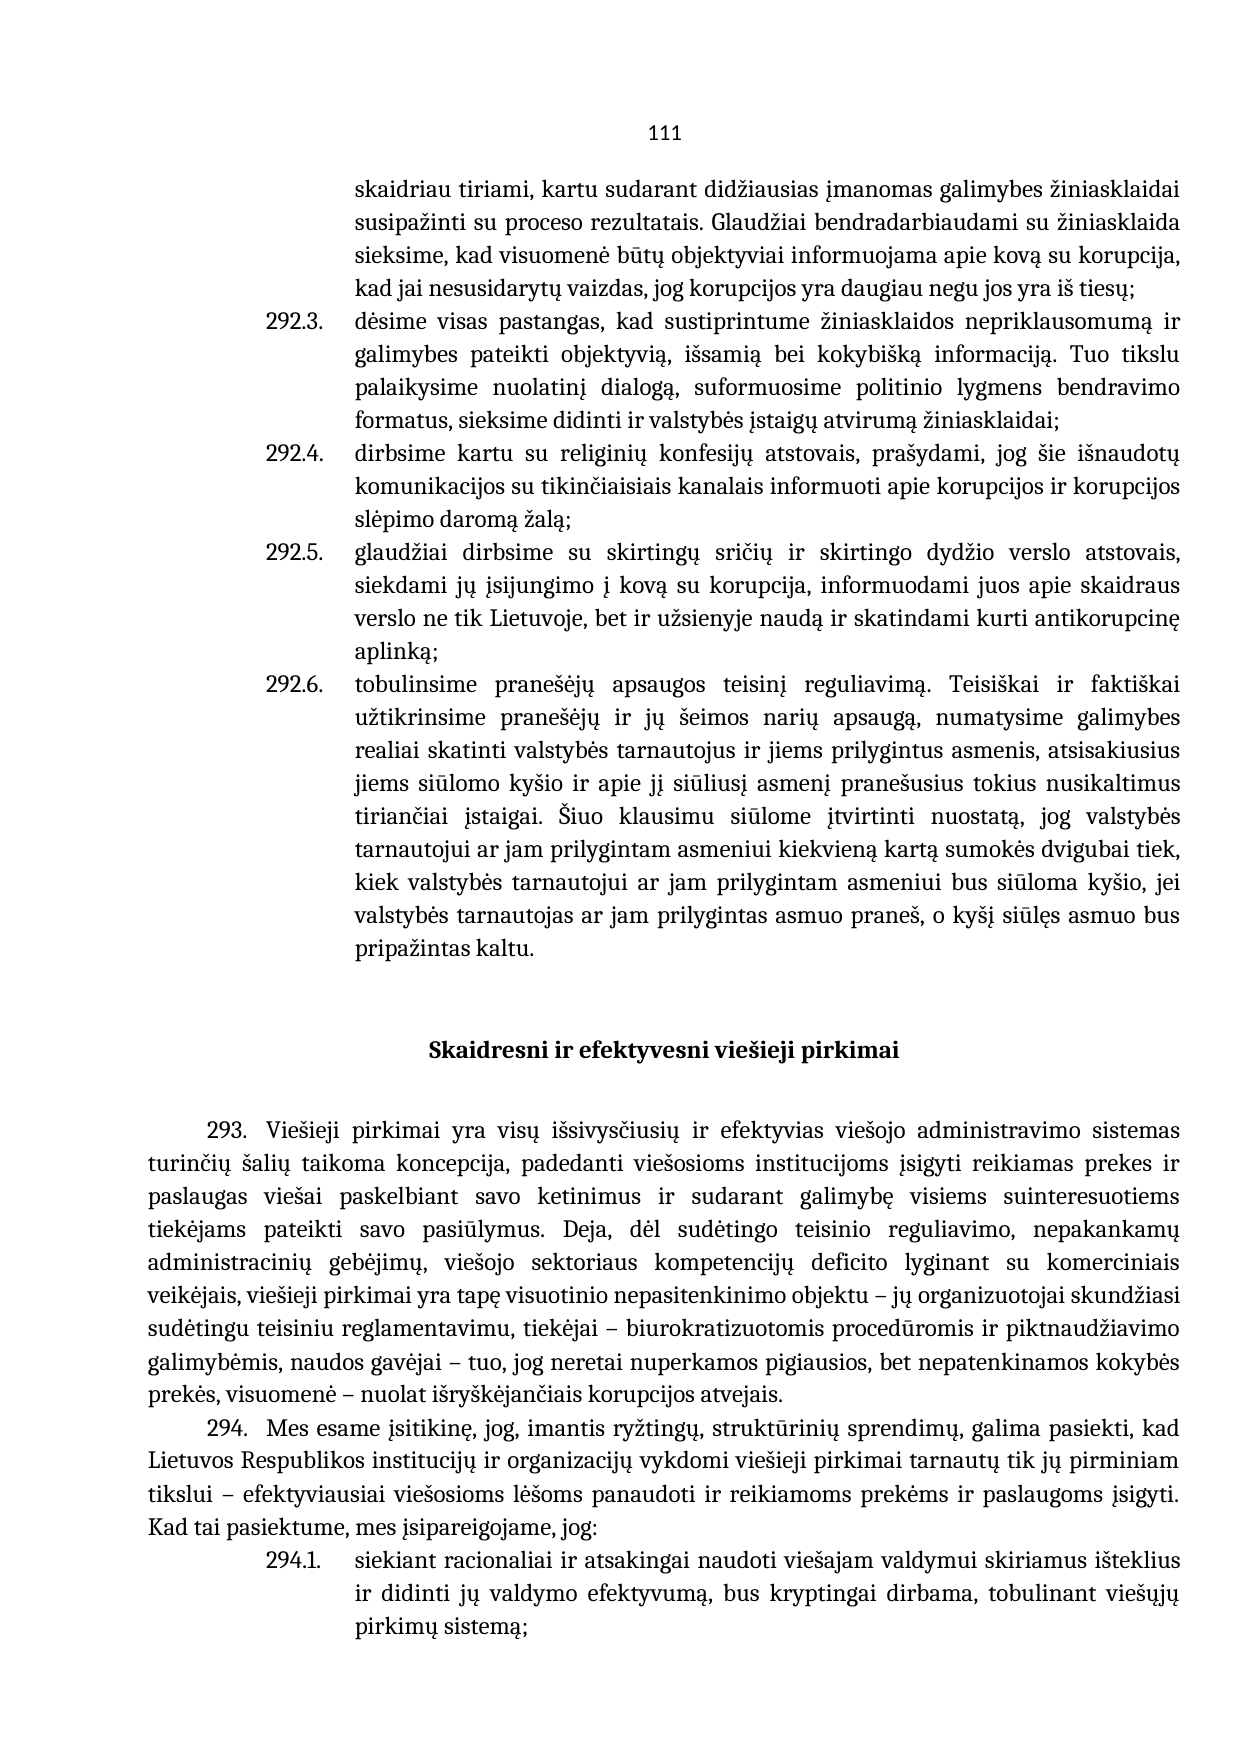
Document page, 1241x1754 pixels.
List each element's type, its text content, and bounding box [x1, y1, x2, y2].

text 292.6. tobulinsime pranešėjų apsaugos teisinį reguliavimą. Teisiškai ir faktiškai užtikrinsime pranešėjų ir jų šeimos narių apsaugą, numatysime galimybes realiai skatinti valstybės tarnautojus ir jiems prilygintus asmenis, atsisakiusius jiems siūlomo kyšio ir apie jį siūliusį asmenį pranešusius tokius nusikaltimus tiriančiai įstaigai. Šiuo klausimu siūlome įtvirtinti nuostatą, jog valstybės tarnautojui ar jam prilygintam asmeniui kiekvieną kartą sumokės dvigubai tiek, kiek valstybės tarnautojui ar jam prilygintam asmeniui bus siūloma kyšio, jei valstybės tarnautojas ar jam prilygintas asmuo praneš, o kyšį siūlęs asmuo bus pripažintas kaltu. [266, 670, 1181, 963]
text 293. Viešieji pirkimai yra visų išsivysčiusių ir efektyvias viešojo administravimo sistemas turinčių šalių taikoma koncepcija, padedanti viešosioms institucijoms įsigyti reikiamas prekes ir paslaugas viešai paskelbiant savo ketinimus ir sudarant galimybę visiems suinteresuotiems tiekėjams pateikti savo pasiūlymus. Deja, dėl sudėtingo teisinio reguliavimo, nepakankamų administracinių gebėjimų, viešojo sektoriaus kompetencijų deficito lyginant su komerciniais veikėjais, viešieji pirkimai yra tapę visuotinio nepasitenkinimo objektu – jų organizuotojai skundžiasi sudėtingu teisiniu reglamentavimu, tiekėjai – biurokratizuotomis procedūromis ir piktnaudžiavimo galimybėmis, naudos gavėjai – tuo, jog neretai nuperkamos pigiausios, bet nepatenkinamos kokybės prekės, visuomenė – nuolat išryškėjančiais korupcijos atvejais. [148, 1116, 1181, 1409]
text 294. Mes esame įsitikinę, jog, imantis ryžtingų, struktūrinių sprendimų, galima pasiekti, kad Lietuvos Respublikos institucijų ir organizacijų vykdomi viešieji pirkimai tarnautų tik jų pirminiam tikslui – efektyviausiai viešosioms lėšoms panaudoti ir reikiamoms prekėms ir paslaugoms įsigyti. Kad tai pasiektume, mes įsipareigojame, jog: [148, 1413, 1181, 1541]
text skaidriau tiriami, kartu sudarant didžiausias įmanomas galimybes žiniasklaidai susipažinti su proceso rezultatais. Glaudžiai bendradarbiaudami su žiniasklaida sieksime, kad visuomenė būtų objektyviai informuojama apie kovą su korupcija, kad jai nesusidarytų vaizdas, jog korupcijos yra daugiau negu jos yra iš tiesų; [266, 175, 1181, 303]
text 292.4. dirbsime kartu su religinių konfesijų atstovais, prašydami, jog šie išnaudotų komunikacijos su tikinčiaisiais kanalais informuoti apie korupcijos ir korupcijos slėpimo daromą žalą; [266, 439, 1181, 534]
text 294.1. siekiant racionaliai ir atsakingai naudoti viešajam valdymui skiriamus išteklius ir didinti jų valdymo efektyvumą, bus kryptingai dirbama, tobulinant viešųjų pirkimų sistemą; [266, 1546, 1181, 1640]
text 292.5. glaudžiai dirbsime su skirtingų sričių ir skirtingo dydžio verslo atstovais, siekdami jų įsijungimo į kovą su korupcija, informuodami juos apie skaidraus verslo ne tik Lietuvoje, bet ir užsienyje naudą ir skatindami kurti antikorupcinę aplinką; [266, 538, 1181, 666]
text 292.3. dėsime visas pastangas, kad sustiprintume žiniasklaidos nepriklausomumą ir galimybes pateikti objektyvią, išsamią bei kokybišką informaciją. Tuo tikslu palaikysime nuolatinį dialogą, suformuosime politinio lygmens bendravimo formatus, sieksime didinti ir valstybės įstaigų atvirumą žiniasklaidai; [266, 307, 1181, 435]
subtitle Skaidresni ir efektyvesni viešieji pirkimai [148, 1036, 1181, 1065]
